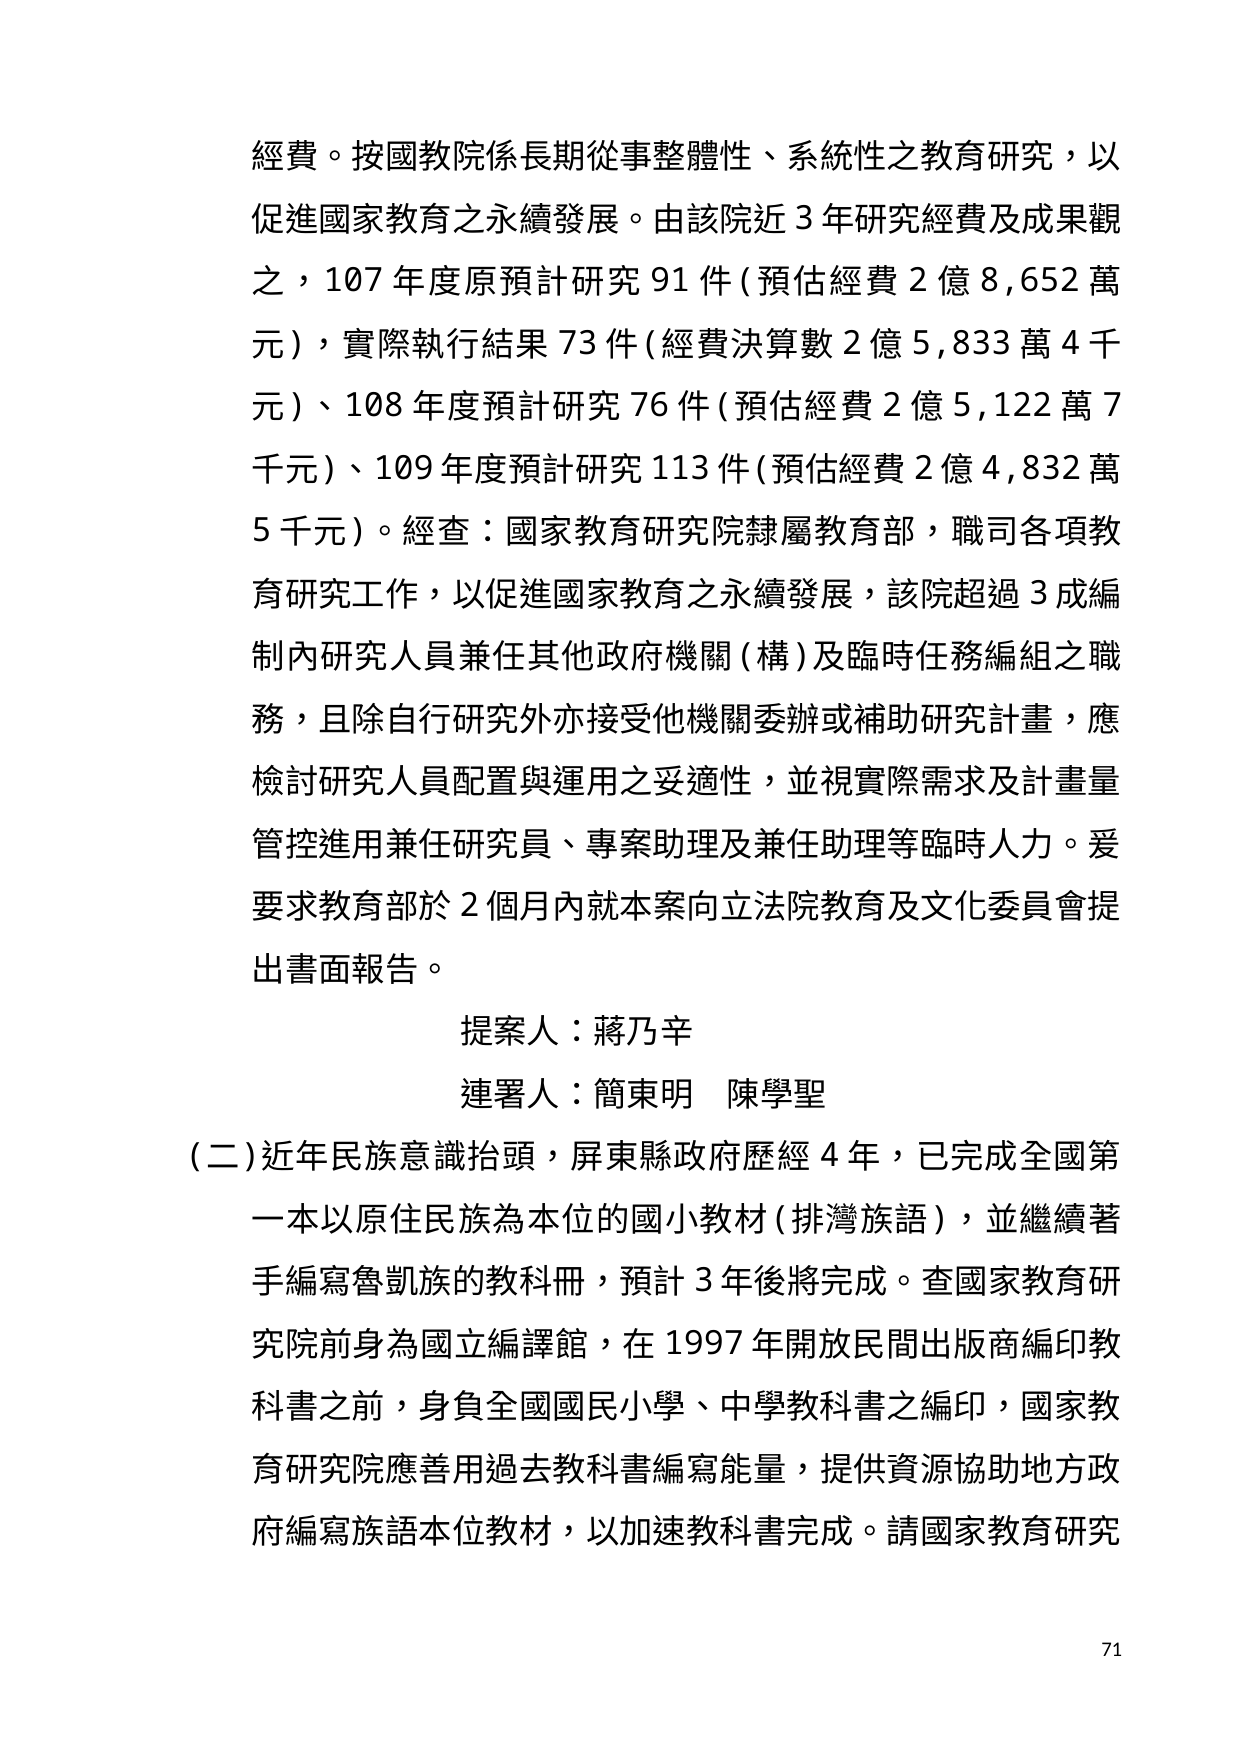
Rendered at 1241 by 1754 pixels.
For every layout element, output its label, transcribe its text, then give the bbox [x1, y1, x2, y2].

text 連署人：簡東明 陳學聖 [460, 1050, 1122, 1112]
text 提案人：蔣乃辛 [460, 987, 1122, 1050]
text (二)近年民族意識抬頭，屏東縣政府歷經4年，已完成全國第一本以原住民族為本位的國小教材(排灣族語)，並繼續著手編寫魯凱族的教科冊，預計3年後將完成。查國家教育研究院前身為國立編譯館，在1997年開放民間出版商編印教科書之前，身負全國國民小學、中學教科書之編印，國家教育研究院應善用過去教科書編寫能量，提供資源協助地方政府編寫族語本位教材，以加速教科書完成。請國家教育研究 [185, 1112, 1122, 1550]
text 經費。按國教院係長期從事整體性、系統性之教育研究，以促進國家教育之永續發展。由該院近3年研究經費及成果觀之，107年度原預計研究91件(預估經費2億8,652萬元)，實際執行結果73件(經費決算數2億5,833萬4千元)、108年度預計研究76件(預估經費2億5,122萬7千元)、109年度預計研究113件(預估經費2億4,832萬5千元)。經查：國家教育研究院隸屬教育部，職司各項教育研究工作，以促進國家教育之永續發展，該院超過3成編制內研究人員兼任其他政府機關(構)及臨時任務編組之職務，且除自行研究外亦接受他機關委辦或補助研究計畫，應檢討研究人員配置與運用之妥適性，並視實際需求及計畫量管控進用兼任研究員、專案助理及兼任助理等臨時人力。爰要求教育部於2個月內就本案向立法院教育及文化委員會提出書面報告。 [185, 112, 1122, 987]
